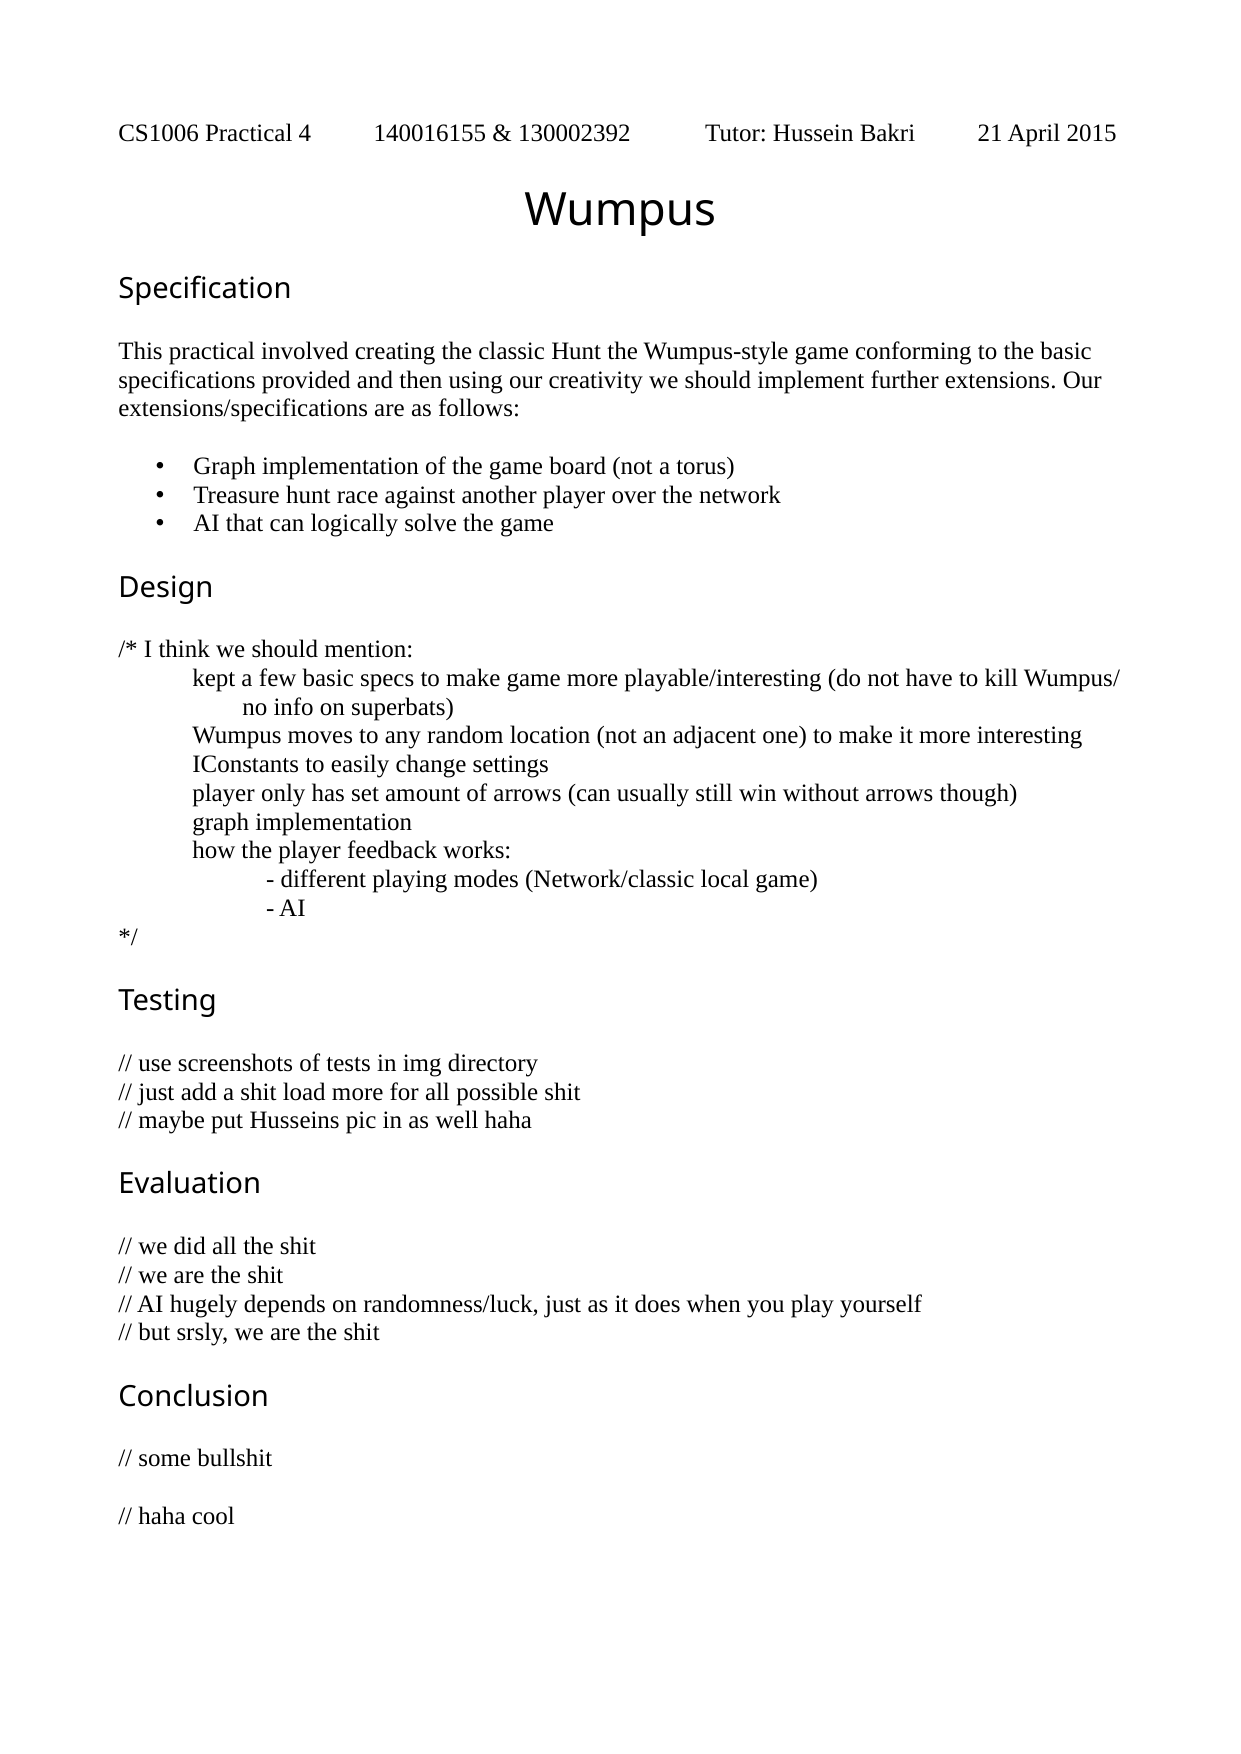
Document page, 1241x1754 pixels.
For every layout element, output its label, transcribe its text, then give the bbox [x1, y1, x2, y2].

text no info on superbats) [118, 692, 1122, 721]
text /* I think we should mention: [118, 634, 1122, 663]
text Specification [118, 267, 1122, 307]
text IConstants to easily change settings [118, 749, 1122, 778]
text player only has set amount of arrows (can usually still win without arrows though) [118, 778, 1122, 807]
text // we are the shit [118, 1260, 1122, 1289]
text // maybe put Husseins pic in as well haha [118, 1105, 1122, 1134]
text Wumpus [118, 176, 1122, 239]
list Graph implementation of the game board (not a torus) [156, 451, 1122, 480]
text This practical involved creating the classic Hunt the Wumpus-style game conforming to the basic specifications provided and then using our creativity we should implement further extensions. Our extensions/specifications are as follows: [118, 336, 1122, 422]
text // just add a shit load more for all possible shit [118, 1077, 1122, 1105]
text // we did all the shit [118, 1231, 1122, 1260]
text Wumpus moves to any random location (not an adjacent one) to make it more interesting [118, 721, 1122, 749]
text Testing [118, 979, 1122, 1019]
text // some bullshit [118, 1443, 1122, 1472]
text // haha cool [118, 1501, 1122, 1530]
text // use screenshots of tests in img directory [118, 1048, 1122, 1077]
list AI that can logically solve the game [156, 508, 1122, 537]
list Treasure hunt race against another player over the network [156, 480, 1122, 508]
text Evaluation [118, 1163, 1122, 1202]
text graph implementation [118, 807, 1122, 836]
text kept a few basic specs to make game more playable/interesting (do not have to kill Wumpus/ [118, 663, 1122, 692]
text // but srsly, we are the shit [118, 1317, 1122, 1346]
text - different playing modes (Network/classic local game) [118, 864, 1122, 893]
text Conclusion [118, 1375, 1122, 1415]
text how the player feedback works: [118, 836, 1122, 864]
text // AI hugely depends on randomness/luck, just as it does when you play yourself [118, 1289, 1122, 1317]
text - AI [118, 893, 1122, 922]
text Design [118, 566, 1122, 606]
text */ [118, 922, 1122, 951]
